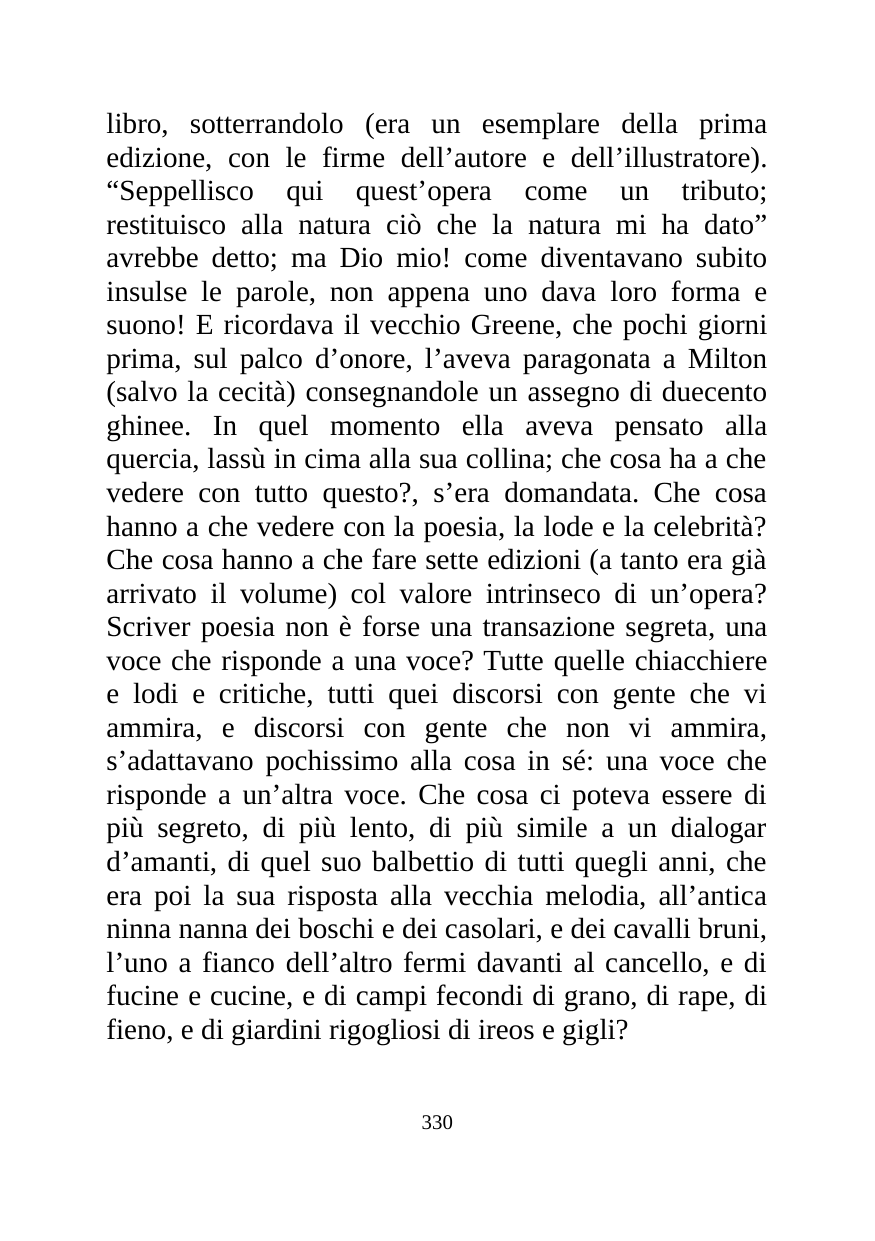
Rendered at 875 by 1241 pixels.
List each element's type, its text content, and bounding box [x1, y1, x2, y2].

text libro, sotterrandolo (era un esemplare della prima edizione, con le firme dell’autore e dell’illustratore). “Seppellisco qui quest’opera come un tributo; restituisco alla natura ciò che la natura mi ha dato” avrebbe detto; ma Dio mio! come diventavano subito insulse le parole, non appena uno dava loro forma e suono! E ricordava il vecchio Greene, che pochi giorni prima, sul palco d’onore, l’aveva paragonata a Milton (salvo la cecità) consegnandole un assegno di duecento ghinee. In quel momento ella aveva pensato alla quercia, lassù in cima alla sua collina; che cosa ha a che vedere con tutto questo?, s’era domandata. Che cosa hanno a che vedere con la poesia, la lode e la celebrità? Che cosa hanno a che fare sette edizioni (a tanto era già arrivato il volume) col valore intrinseco di un’opera? Scriver poesia non è forse una transazione segreta, una voce che risponde a una voce? Tutte quelle chiacchiere e lodi e critiche, tutti quei discorsi con gente che vi ammira, e discorsi con gente che non vi ammira, s’adattavano pochissimo alla cosa in sé: una voce che risponde a un’altra voce. Che cosa ci poteva essere di più segreto, di più lento, di più simile a un dialogar d’amanti, di quel suo balbettio di tutti quegli anni, che era poi la sua risposta alla vecchia melodia, all’antica ninna nanna dei boschi e dei casolari, e dei cavalli bruni, l’uno a fianco dell’altro fermi davanti al cancello, e di fucine e cucine, e di campi fecondi di grano, di rape, di fieno, e di giardini rigogliosi di ireos e gigli? [106, 106, 768, 1045]
